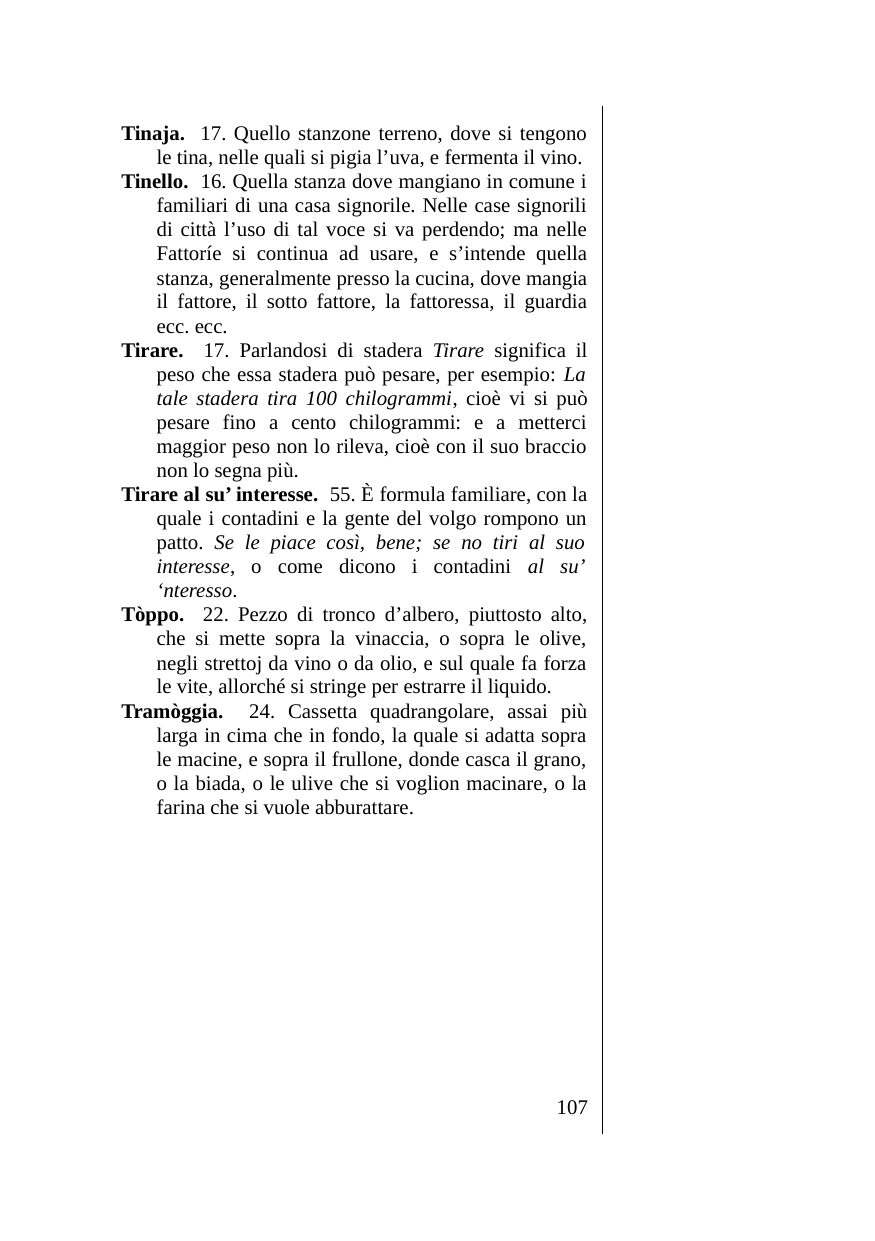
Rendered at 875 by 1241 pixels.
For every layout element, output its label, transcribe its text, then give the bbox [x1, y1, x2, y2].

text Tinello. 16. Quella stanza dove mangiano in comune i familiari di una casa signorile. Nelle case signorili di città l’uso di tal voce si va perdendo; ma nelle Fattoríe si continua ad usare, e s’intende quella stanza, generalmente presso la cucina, dove mangia il fattore, il sotto fattore, la fattoressa, il guardia ecc. ecc. [121, 169, 587, 338]
text Tirare al su’ interesse. 54. È formula familiare, con la quale i contadini e la gente del volgo rompono un patto. Se le piace così, bene; se no tiri al suo interesse, o come dicono i contadini al su’ ‘nteresso. [121, 482, 587, 602]
text Tramòggia. 24. Cassetta quadrangolare, assai più larga in cima che in fondo, la quale si adatta sopra le macine, e sopra il frullone, donde casca il grano, o la biada, o le ulive che si voglion macinare, o la farina che si vuole abburattare. [121, 698, 587, 819]
text Tinaja. 17. Quello stanzone terreno, dove si tengono le tina, nelle quali si pigia l’uva, e fermenta il vino. [121, 121, 587, 169]
text Tòppo. 22. Pezzo di tronco d’albero, piuttosto alto, che si mette sopra la vinaccia, o sopra le olive, negli strettoj da vino o da olio, e sul quale fa forza le vite, allorché si stringe per estrarre il liquido. [121, 602, 587, 698]
text Tirare. 16. Parlandosi di stadera Tirare significa il peso che essa stadera può pesare, per esempio: La tale stadera tira 100 chilogrammi, cioè vi si può pesare fino a cento chilogrammi: e a metterci maggior peso non lo rileva, cioè con il suo braccio non lo segna più. [121, 338, 587, 482]
